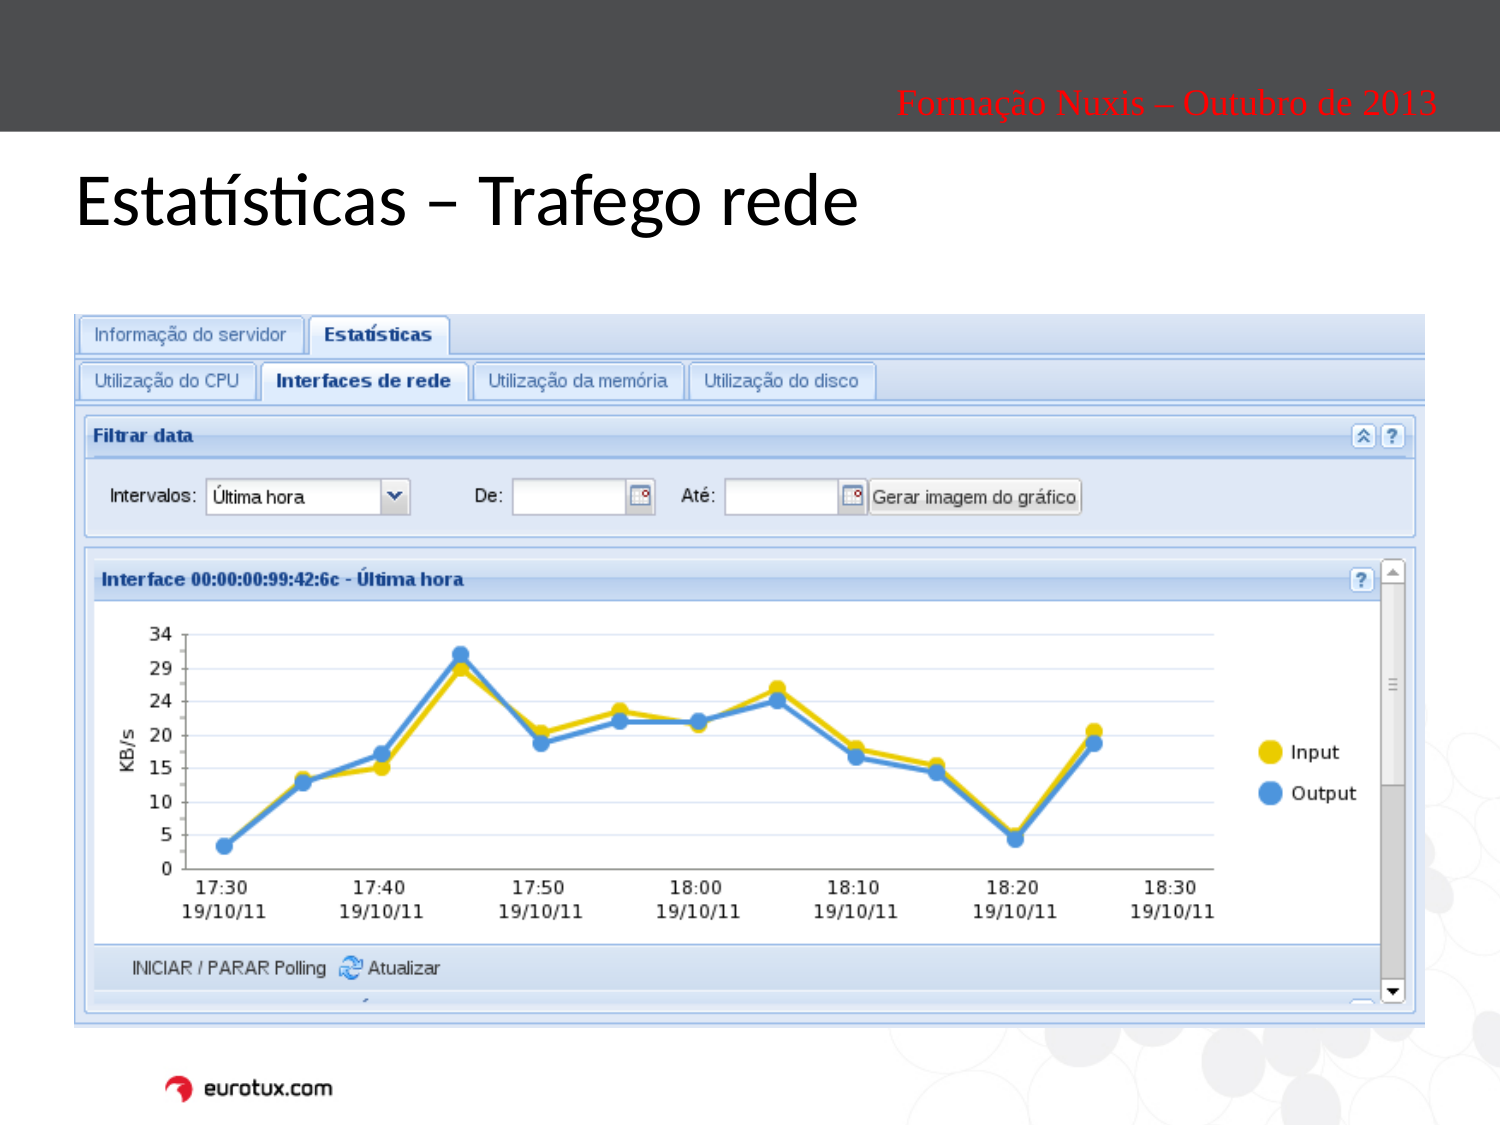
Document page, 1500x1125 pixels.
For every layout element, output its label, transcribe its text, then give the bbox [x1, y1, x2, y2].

title Estatísticas – Trafego rede [75, 112, 1425, 301]
picture [0, 0, 1500, 1125]
